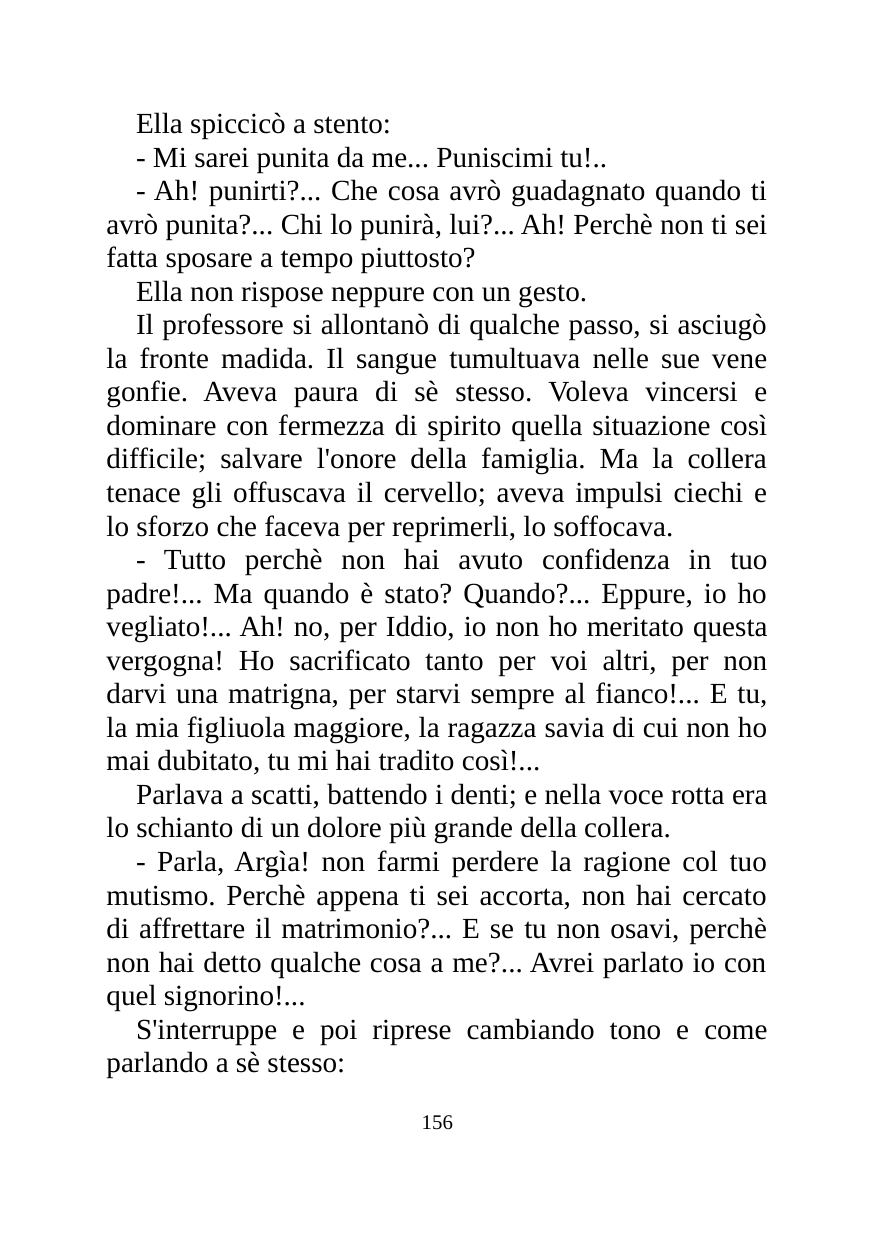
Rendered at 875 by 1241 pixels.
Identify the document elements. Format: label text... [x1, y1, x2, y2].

text - Tutto perchè non hai avuto confidenza in tuo padre!... Ma quando è stato? Quando?... Eppure, io ho vegliato!... Ah! no, per Iddio, io non ho meritato questa vergogna! Ho sacrificato tanto per voi altri, per non darvi una matrigna, per starvi sempre al fianco!... E tu, la mia figliuola maggiore, la ragazza savia di cui non ho mai dubitato, tu mi hai tradito così!... [106, 542, 768, 777]
text Parlava a scatti, battendo i denti; e nella voce rotta era lo schianto di un dolore più grande della collera. [106, 777, 768, 844]
text - Mi sarei punita da me... Puniscimi tu!.. [106, 140, 768, 173]
text Il professore si allontanò di qualche passo, si asciugò la fronte madida. Il sangue tumultuava nelle sue vene gonfie. Aveva paura di sè stesso. Voleva vincersi e dominare con fermezza di spirito quella situazione così difficile; salvare l'onore della famiglia. Ma la collera tenace gli offuscava il cervello; aveva impulsi ciechi e lo sforzo che faceva per reprimerli, lo soffocava. [106, 307, 768, 542]
text Ella non rispose neppure con un gesto. [106, 274, 768, 307]
text - Parla, Argìa! non farmi perdere la ragione col tuo mutismo. Perchè appena ti sei accorta, non hai cercato di affrettare il matrimonio?... E se tu non osavi, perchè non hai detto qualche cosa a me?... Avrei parlato io con quel signorino!... [106, 844, 768, 1012]
text Ella spiccicò a stento: [106, 106, 768, 140]
text S'interruppe e poi riprese cambiando tono e come parlando a sè stesso: [106, 1012, 768, 1079]
text - Ah! punirti?... Che cosa avrò guadagnato quando ti avrò punita?... Chi lo punirà, lui?... Ah! Perchè non ti sei fatta sposare a tempo piuttosto? [106, 173, 768, 274]
